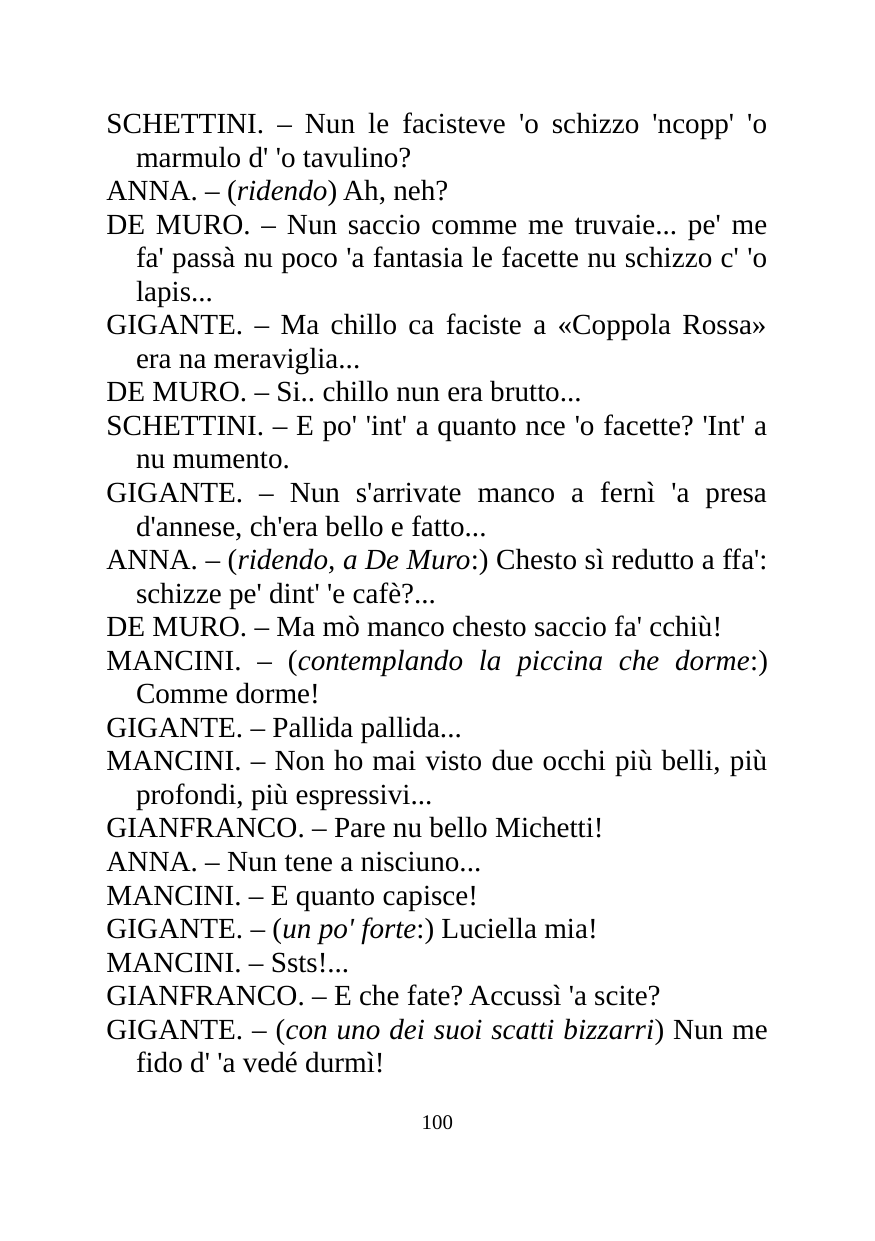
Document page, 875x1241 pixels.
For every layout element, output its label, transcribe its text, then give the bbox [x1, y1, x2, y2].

text DE MURO. – Si.. chillo nun era brutto... [106, 374, 768, 408]
text DE MURO. – Nun saccio comme me truvaie... pe' me fa' passà nu poco 'a fantasia le facette nu schizzo c' 'o lapis... [106, 207, 768, 307]
text ANNA. – Nun tene a nisciuno... [106, 844, 768, 878]
text DE MURO. – Ma mò manco chesto saccio fa' cchiù! [106, 609, 768, 643]
text MANCINI. – (contemplando la piccina che dorme:) Comme dorme! [106, 643, 768, 710]
text GIGANTE. – Nun s'arrivate manco a fernì 'a presa d'annese, ch'era bello e fatto... [106, 475, 768, 542]
text GIANFRANCO. – E che fate? Accussì 'a scite? [106, 978, 768, 1012]
text SCHETTINI. – Nun le facisteve 'o schizzo 'ncopp' 'o marmulo d' 'o tavulino? [106, 106, 768, 173]
text ANNA. – (ridendo, a De Muro:) Chesto sì redutto a ffa': schizze pe' dint' 'e cafè?... [106, 542, 768, 609]
text MANCINI. – Non ho mai visto due occhi più belli, più profondi, più espressivi... [106, 743, 768, 811]
text GIGANTE. – Ma chillo ca faciste a «Coppola Rossa» era na meraviglia... [106, 307, 768, 374]
text MANCINI. – Ssts!... [106, 945, 768, 978]
text GIGANTE. – (con uno dei suoi scatti bizzarri) Nun me fido d' 'a vedé durmì! [106, 1012, 768, 1079]
text ANNA. – (ridendo) Ah, neh? [106, 173, 768, 207]
text MANCINI. – E quanto capisce! [106, 878, 768, 911]
text SCHETTINI. – E po' 'int' a quanto nce 'o facette? 'Int' a nu mumento. [106, 408, 768, 475]
text GIGANTE. – Pallida pallida... [106, 710, 768, 743]
text GIGANTE. – (un po' forte:) Luciella mia! [106, 911, 768, 945]
text GIANFRANCO. – Pare nu bello Michetti! [106, 811, 768, 844]
